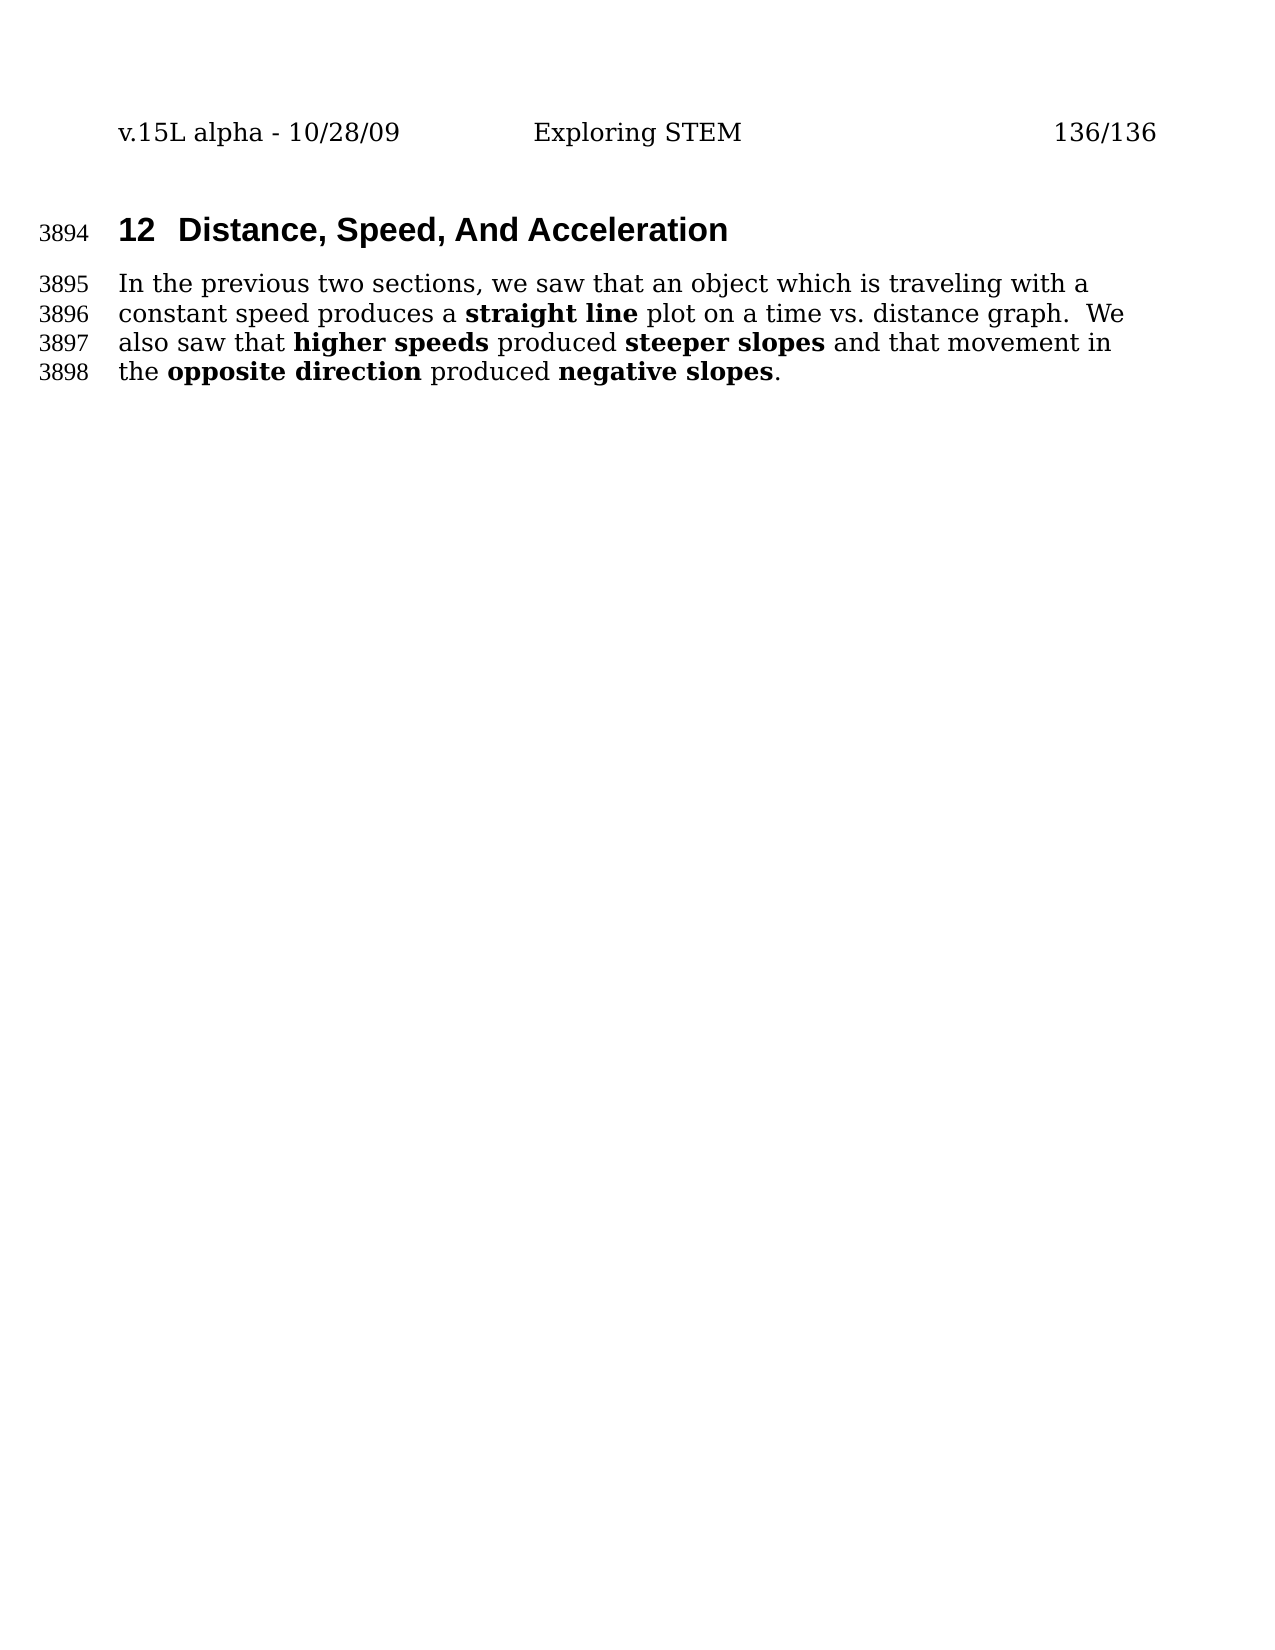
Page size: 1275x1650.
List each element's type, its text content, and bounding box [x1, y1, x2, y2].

text In the previous two sections, we saw that an object which is traveling with a constant speed produces a straight line plot on a time vs. distance graph. We also saw that higher speeds produced steeper slopes and that movement in the opposite direction produced negative slopes. [118, 269, 1157, 387]
subtitle Distance, Speed, And Acceleration [118, 210, 1157, 248]
